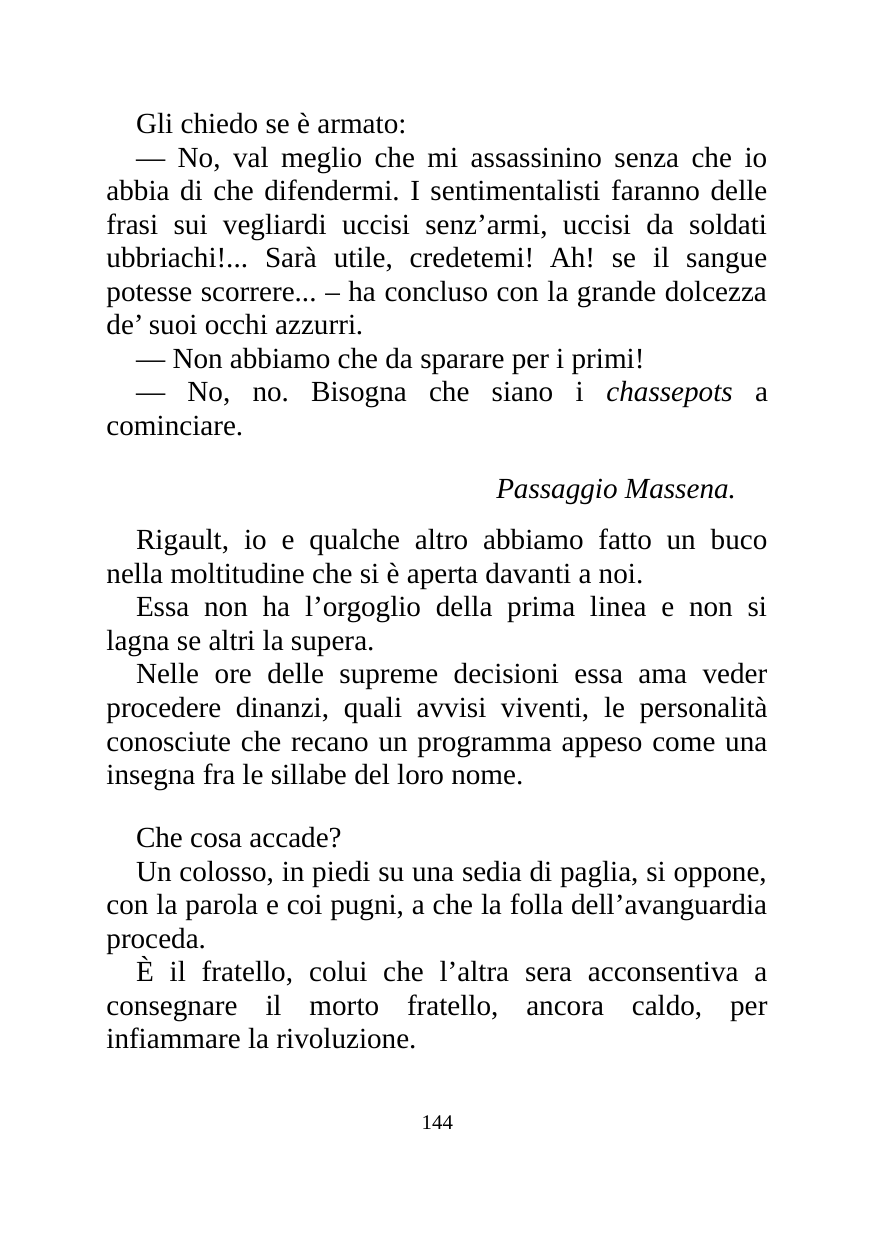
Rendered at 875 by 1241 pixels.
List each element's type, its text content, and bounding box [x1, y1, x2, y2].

text Rigault, io e qualche altro abbiamo fatto un buco nella moltitudine che si è aperta davanti a noi. [106, 522, 768, 589]
text Nelle ore delle supreme decisioni essa ama veder procedere dinanzi, quali avvisi viventi, le personalità conosciute che recano un programma appeso come una insegna fra le sillabe del loro nome. [106, 657, 768, 791]
text — Non abbiamo che da sparare per i primi! [106, 341, 768, 374]
text Un colosso, in piedi su una sedia di paglia, si oppone, con la parola e coi pugni, a che la folla dell’avanguardia proceda. [106, 854, 768, 954]
text — No, no. Bisogna che siano i chassepots a cominciare. [106, 374, 768, 442]
text Passaggio Massena. [106, 471, 738, 505]
text Gli chiedo se è armato: [106, 106, 768, 140]
text È il fratello, colui che l’altra sera acconsentiva a consegnare il morto fratello, ancora caldo, per infiammare la rivoluzione. [106, 954, 768, 1055]
text Che cosa accade? [106, 820, 768, 854]
text Essa non ha l’orgoglio della prima linea e non si lagna se altri la supera. [106, 589, 768, 657]
text — No, val meglio che mi assassinino senza che io abbia di che difendermi. I sentimentalisti faranno delle frasi sui vegliardi uccisi senz’armi, uccisi da soldati ubbriachi!... Sarà utile, credetemi! Ah! se il sangue potesse scorrere... – ha concluso con la grande dolcezza de’ suoi occhi azzurri. [106, 140, 768, 341]
